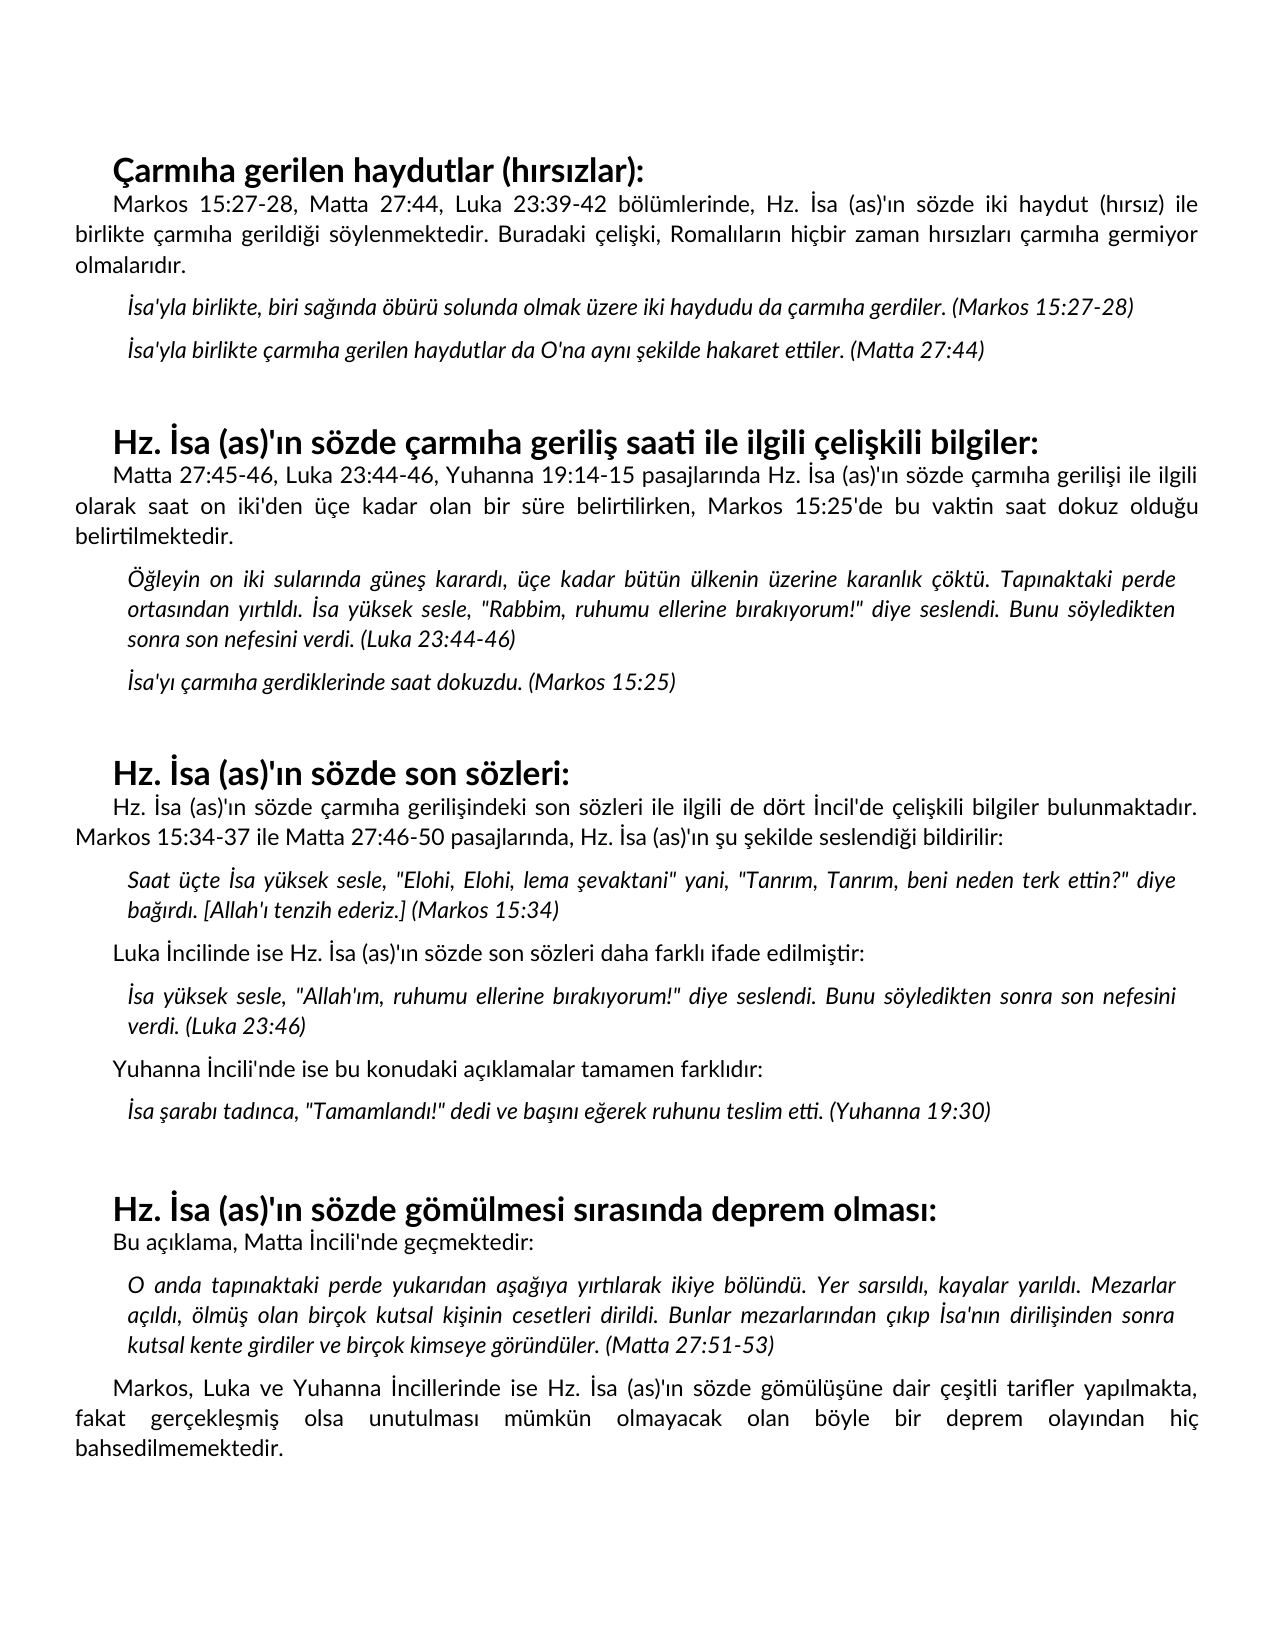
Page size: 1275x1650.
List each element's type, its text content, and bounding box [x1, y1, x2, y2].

subtitle Hz. İsa (as)'ın sözde gömülmesi sırasında deprem olması: [112, 1188, 1200, 1228]
text Markos, Luka ve Yuhanna İncillerinde ise Hz. İsa (as)'ın sözde gömülüşüne dair çeşitli tarifler yapılmakta, fakat gerçekleşmiş olsa unutulması mümkün olmayacak olan böyle bir deprem olayından hiç bahsedilmemektedir. [75, 1374, 1200, 1462]
text Luka İncilinde ise Hz. İsa (as)'ın sözde son sözleri daha farklı ifade edilmiştir: [75, 939, 1200, 966]
text İsa yüksek sesle, "Allah'ım, ruhumu ellerine bırakıyorum!" diye seslendi. Bunu söyledikten sonra son nefesini verdi. (Luka 23:46) [127, 981, 1177, 1039]
text O anda tapınaktaki perde yukarıdan aşağıya yırtılarak ikiye bölündü. Yer sarsıldı, kayalar yarıldı. Mezarlar açıldı, ölmüş olan birçok kutsal kişinin cesetleri dirildi. Bunlar mezarlarından çıkıp İsa'nın dirilişinden sonra kutsal kente girdiler ve birçok kimseye göründüler. (Matta 27:51-53) [127, 1271, 1177, 1359]
text İsa'yla birlikte çarmıha gerilen haydutlar da O'na aynı şekilde hakaret ettiler. (Matta 27:44) [127, 336, 1177, 363]
text Bu açıklama, Matta İncili'nde geçmektedir: [75, 1228, 1200, 1256]
text İsa'yla birlikte, biri sağında öbürü solunda olmak üzere iki haydudu da çarmıha gerdiler. (Markos 15:27-28) [127, 293, 1177, 321]
text Markos 15:27-28, Matta 27:44, Luka 23:39-42 bölümlerinde, Hz. İsa (as)'ın sözde iki haydut (hırsız) ile birlikte çarmıha gerildiği söylenmektedir. Buradaki çelişki, Romalıların hiçbir zaman hırsızları çarmıha germiyor olmalarıdır. [75, 190, 1200, 278]
text İsa'yı çarmıha gerdiklerinde saat dokuzdu. (Markos 15:25) [127, 667, 1177, 695]
text Matta 27:45-46, Luka 23:44-46, Yuhanna 19:14-15 pasajlarında Hz. İsa (as)'ın sözde çarmıha gerilişi ile ilgili olarak saat on iki'den üçe kadar olan bir süre belirtilirken, Markos 15:25'de bu vaktin saat dokuz olduğu belirtilmektedir. [75, 461, 1200, 549]
text Saat üçte İsa yüksek sesle, "Elohi, Elohi, lema şevaktani" yani, "Tanrım, Tanrım, beni neden terk ettin?" diye bağırdı. [Allah'ı tenzih ederiz.] (Markos 15:34) [127, 866, 1177, 923]
text Öğleyin on iki sularında güneş karardı, üçe kadar bütün ülkenin üzerine karanlık çöktü. Tapınaktaki perde ortasından yırtıldı. İsa yüksek sesle, "Rabbim, ruhumu ellerine bırakıyorum!" diye seslendi. Bunu söyledikten sonra son nefesini verdi. (Luka 23:44-46) [127, 564, 1177, 652]
subtitle Hz. İsa (as)'ın sözde son sözleri: [112, 753, 1200, 793]
subtitle Hz. İsa (as)'ın sözde çarmıha geriliş saati ile ilgili çelişkili bilgiler: [112, 421, 1200, 461]
text Yuhanna İncili'nde ise bu konudaki açıklamalar tamamen farklıdır: [75, 1054, 1200, 1082]
subtitle Çarmıha gerilen haydutlar (hırsızlar): [112, 150, 1200, 190]
text Hz. İsa (as)'ın sözde çarmıha gerilişindeki son sözleri ile ilgili de dört İncil'de çelişkili bilgiler bulunmaktadır. Markos 15:34-37 ile Matta 27:46-50 pasajlarında, Hz. İsa (as)'ın şu şekilde seslendiği bildirilir: [75, 793, 1200, 851]
text İsa şarabı tadınca, "Tamamlandı!" dedi ve başını eğerek ruhunu teslim etti. (Yuhanna 19:30) [127, 1097, 1177, 1124]
